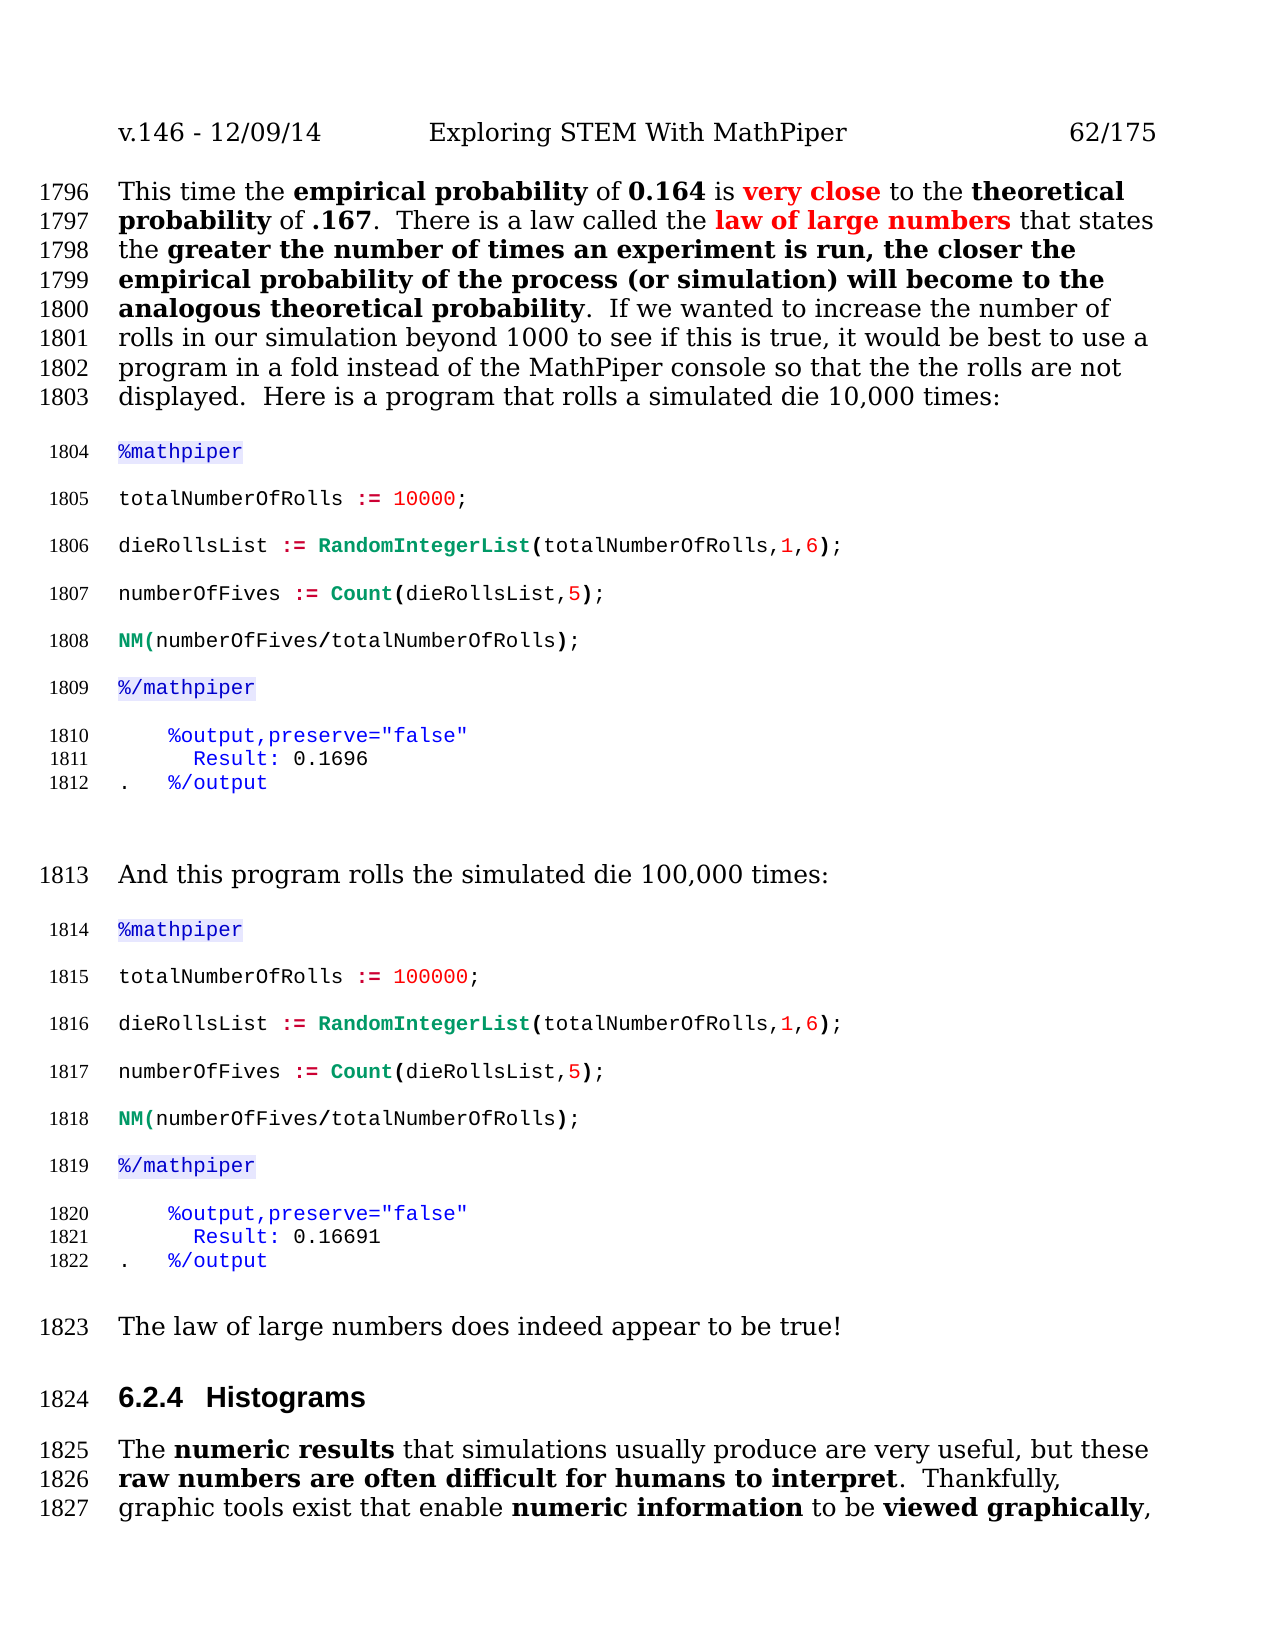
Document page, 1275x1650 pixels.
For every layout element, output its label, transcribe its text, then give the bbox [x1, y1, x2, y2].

text This time the empirical probability of 0.164 is very close to the theoretical probability of .167. There is a law called the law of large numbers that states the greater the number of times an experiment is run, the closer the empirical probability of the process (or simulation) will become to the analogous theoretical probability. If we wanted to increase the number of rolls in our simulation beyond 1000 to see if this is true, it would be best to use a program in a fold instead of the MathPiper console so that the the rolls are not displayed. Here is a program that rolls a simulated die 10,000 times: [118, 177, 1157, 411]
text The numeric results that simulations usually produce are very useful, but these raw numbers are often difficult for humans to interpret. Thankfully, graphic tools exist that enable numeric information to be viewed graphically, [118, 1434, 1157, 1523]
text totalNumberOfRolls := 10000; [118, 488, 1157, 512]
text %mathpiper [118, 919, 1157, 942]
text %/mathpiper [118, 677, 1157, 701]
subtitle Histograms [118, 1380, 1157, 1414]
text Result: 0.1696 [118, 748, 1157, 772]
text NM(numberOfFives/totalNumberOfRolls); [118, 630, 1157, 654]
text %output,preserve="false" [118, 724, 1157, 748]
text Result: 0.16691 [118, 1226, 1157, 1250]
text . %/output [118, 772, 1157, 796]
text The law of large numbers does indeed appear to be true! [118, 1312, 1157, 1341]
text totalNumberOfRolls := 100000; [118, 966, 1157, 990]
text . %/output [118, 1250, 1157, 1273]
text numberOfFives := Count(dieRollsList,5); [118, 583, 1157, 606]
text %output,preserve="false" [118, 1202, 1157, 1226]
text %/mathpiper [118, 1155, 1157, 1179]
text dieRollsList := RandomIntegerList(totalNumberOfRolls,1,6); [118, 1013, 1157, 1037]
text NM(numberOfFives/totalNumberOfRolls); [118, 1108, 1157, 1132]
text dieRollsList := RandomIntegerList(totalNumberOfRolls,1,6); [118, 535, 1157, 559]
text %mathpiper [118, 441, 1157, 464]
text And this program rolls the simulated die 100,000 times: [118, 860, 1157, 889]
text numberOfFives := Count(dieRollsList,5); [118, 1061, 1157, 1084]
